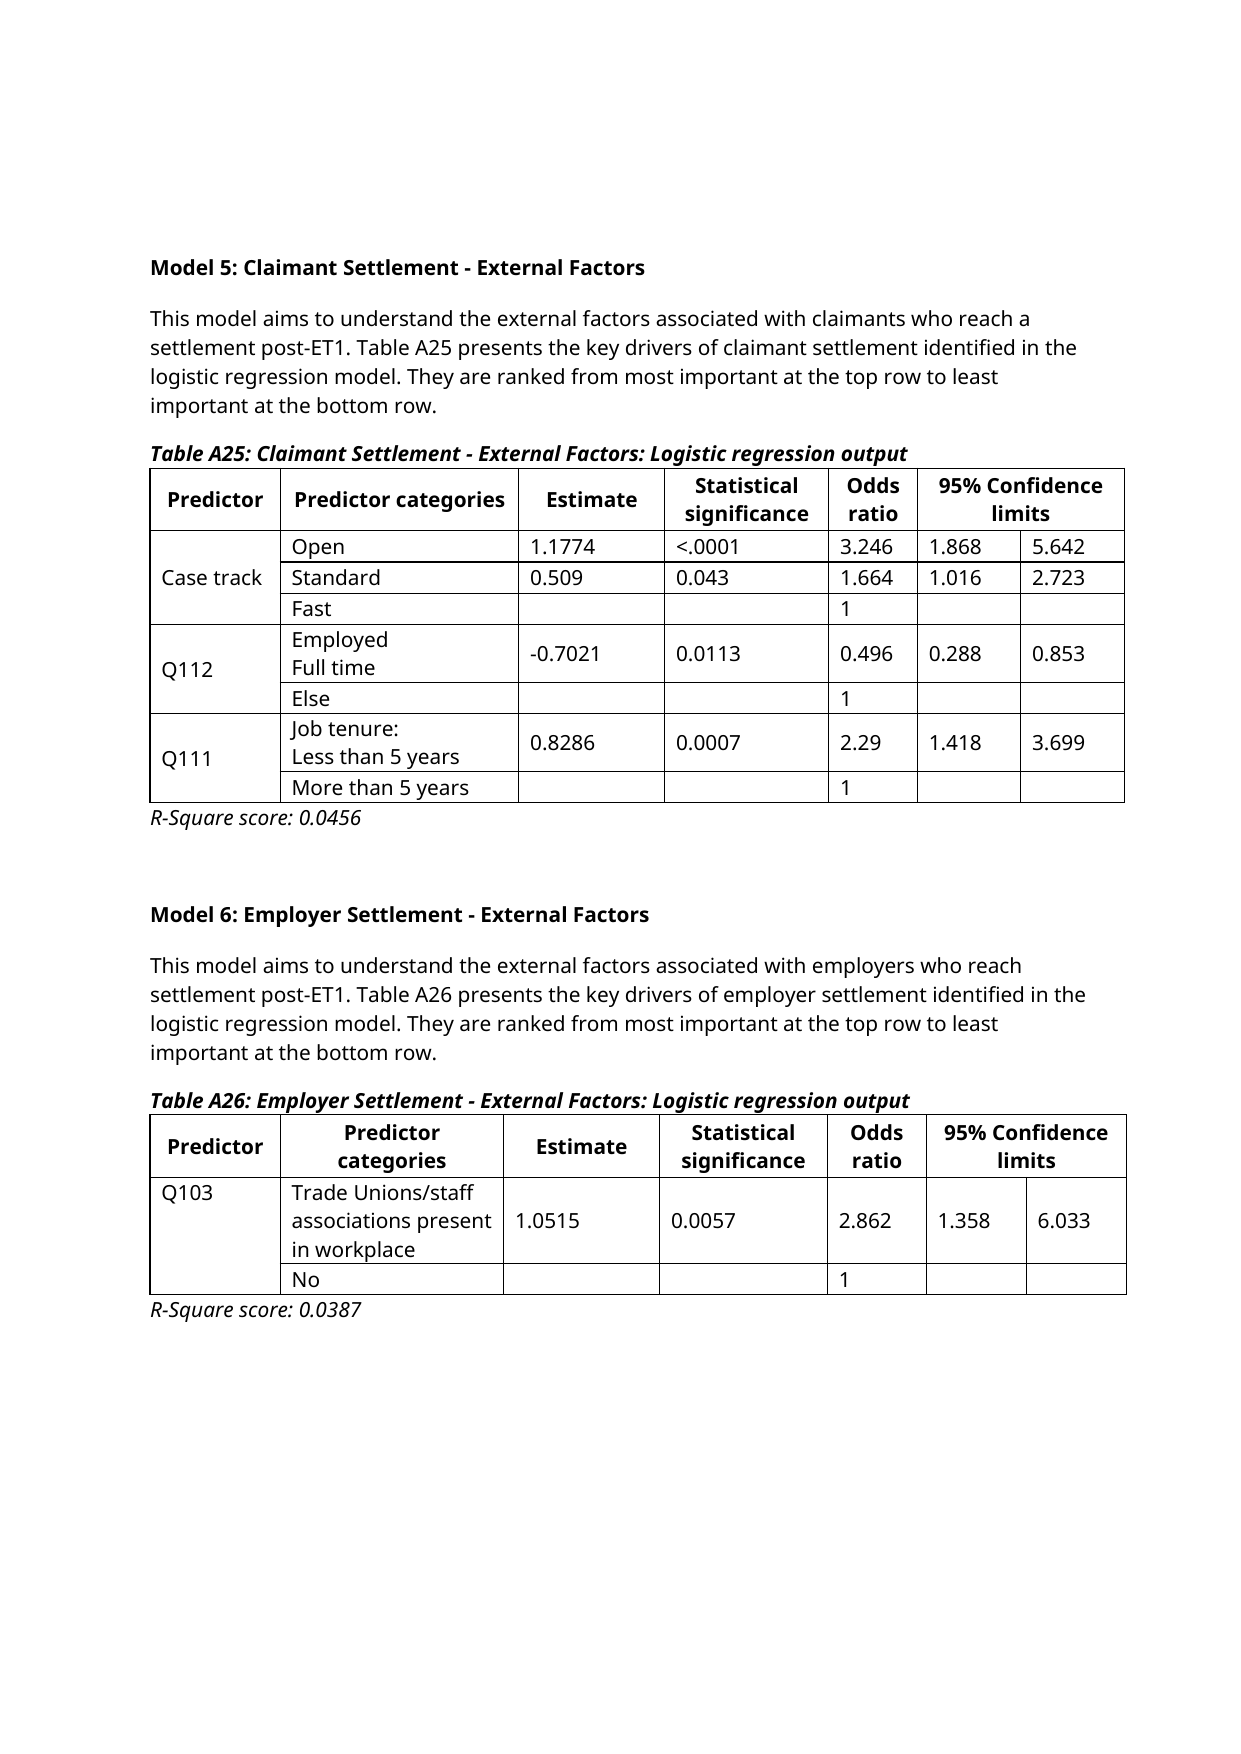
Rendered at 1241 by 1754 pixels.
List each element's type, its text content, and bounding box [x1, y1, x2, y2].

table_cell [1027, 1264, 1126, 1294]
table_cell 2.29 [829, 714, 917, 771]
table_cell [927, 1264, 1026, 1294]
table_cell [1021, 683, 1124, 713]
table_cell [918, 772, 1020, 802]
table_cell 3.246 [829, 531, 917, 561]
table_cell [665, 683, 828, 713]
table_header Statistical significance [660, 1115, 827, 1177]
table_cell [665, 772, 828, 802]
table_cell 0.288 [918, 625, 1020, 682]
table_cell 0.8286 [519, 714, 664, 771]
table_cell 1 [829, 594, 917, 624]
table_cell [660, 1264, 827, 1294]
table_cell 0.0057 [660, 1178, 827, 1263]
table_cell 1 [828, 1264, 926, 1294]
table_cell [918, 594, 1020, 624]
table_cell 5.642 [1021, 531, 1124, 561]
table_cell [665, 594, 828, 624]
table_cell Job tenure: Less than 5 years [281, 714, 518, 771]
table_cell 3.699 [1021, 714, 1124, 771]
text Model 6: Employer Settlement - External Factors [150, 899, 1090, 928]
table_cell Case track [151, 531, 280, 624]
table_cell 0.509 [519, 563, 664, 593]
table_cell [1021, 772, 1124, 802]
table_cell More than 5 years [281, 772, 518, 802]
table_cell 0.0113 [665, 625, 828, 682]
table_cell 1.358 [927, 1178, 1026, 1263]
table_header 95% Confidence limits [918, 469, 1124, 530]
table_cell [519, 594, 664, 624]
text R-Square score: 0.0456 [150, 803, 1090, 832]
table_cell Q111 [151, 714, 280, 802]
table_header Predictor categories [281, 469, 518, 530]
table_cell 1.0515 [504, 1178, 659, 1263]
table_header Predictor categories [281, 1115, 503, 1177]
text This model aims to understand the external factors associated with employers who reach settlement post-ET1. Table A26 presents the key drivers of employer settlement identified in the logistic regression model. They are ranked from most important at the top row to least important at the bottom row. [150, 951, 1090, 1067]
text Table A25: Claimant Settlement - External Factors: Logistic regression output [150, 436, 1090, 468]
table_header Odds ratio [828, 1115, 926, 1177]
table_cell [519, 683, 664, 713]
table_cell 0.853 [1021, 625, 1124, 682]
table_header 95% Confidence limits [927, 1115, 1126, 1177]
table_header Odds ratio [829, 469, 917, 530]
table_cell 0.0007 [665, 714, 828, 771]
table_cell 0.043 [665, 563, 828, 593]
table_cell 6.033 [1027, 1178, 1126, 1263]
table_cell 2.723 [1021, 563, 1124, 593]
table_cell 1 [829, 772, 917, 802]
table_cell [519, 772, 664, 802]
table_cell 1.418 [918, 714, 1020, 771]
table_cell Open [281, 531, 518, 561]
table_cell 2.862 [828, 1178, 926, 1263]
table_header Predictor [151, 1115, 280, 1177]
table_cell Trade Unions/staff associations present in workplace [281, 1178, 503, 1263]
table_cell Q103 [151, 1178, 280, 1294]
table_cell Standard [281, 563, 518, 593]
table_cell Employed Full time [281, 625, 518, 682]
table_cell Fast [281, 594, 518, 624]
table_header Estimate [519, 469, 664, 530]
table_header Statistical significance [665, 469, 828, 530]
text Model 5: Claimant Settlement - External Factors [150, 253, 1090, 282]
table_cell 1 [829, 683, 917, 713]
table_header Predictor [151, 469, 280, 530]
text Table A26: Employer Settlement - External Factors: Logistic regression output [150, 1082, 1090, 1114]
table_cell [918, 683, 1020, 713]
table_header Estimate [504, 1115, 659, 1177]
text This model aims to understand the external factors associated with claimants who reach a settlement post-ET1. Table A25 presents the key drivers of claimant settlement identified in the logistic regression model. They are ranked from most important at the top row to least important at the bottom row. [150, 304, 1090, 420]
table_cell [1021, 594, 1124, 624]
table_cell 0.496 [829, 625, 917, 682]
table_cell 1.1774 [519, 531, 664, 561]
table_cell 1.016 [918, 563, 1020, 593]
table_cell Q112 [151, 625, 280, 713]
table_cell No [281, 1264, 503, 1294]
table_cell 1.664 [829, 563, 917, 593]
table_cell Else [281, 683, 518, 713]
table_cell <.0001 [665, 531, 828, 561]
table_cell -0.7021 [519, 625, 664, 682]
text R-Square score: 0.0387 [150, 1295, 1090, 1324]
table_cell 1.868 [918, 531, 1020, 561]
table_cell [504, 1264, 659, 1294]
